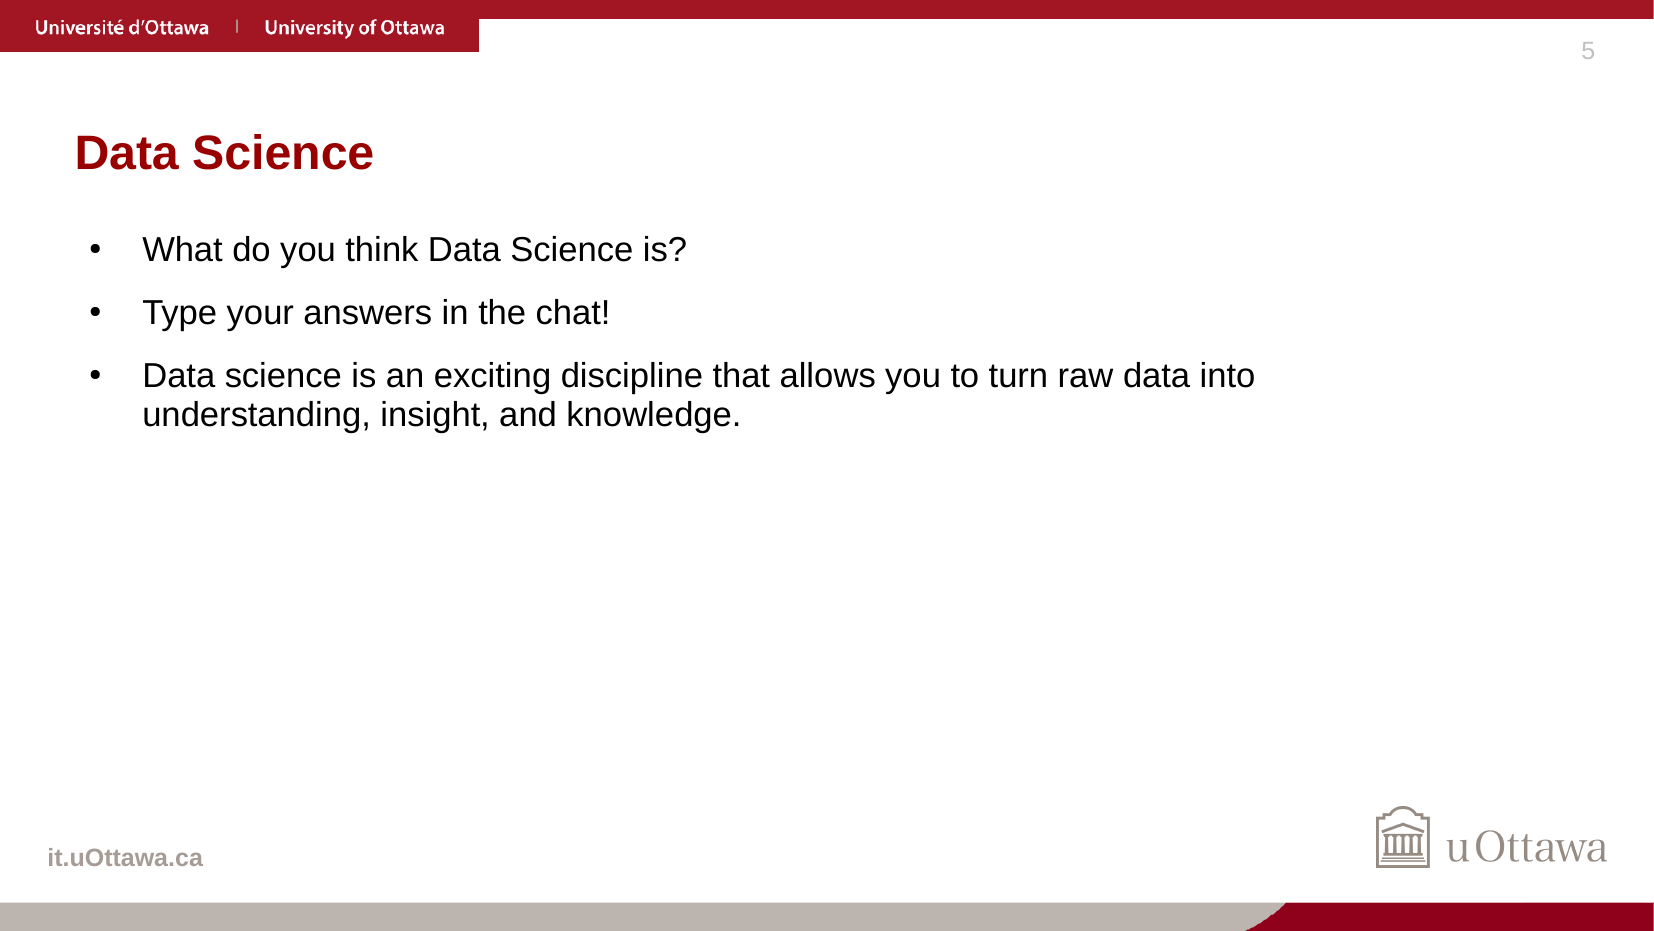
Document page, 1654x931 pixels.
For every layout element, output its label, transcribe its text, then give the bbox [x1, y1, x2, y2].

list What do you think Data Science is? Type your answers in the chat! Data science is an exciting discipline that allows you to turn raw data into understanding, insight, and knowledge. [71, 230, 1477, 740]
picture [0, 0, 1654, 52]
title Data Science [74, 93, 1481, 212]
picture [0, 903, 1654, 931]
picture [1376, 806, 1607, 868]
